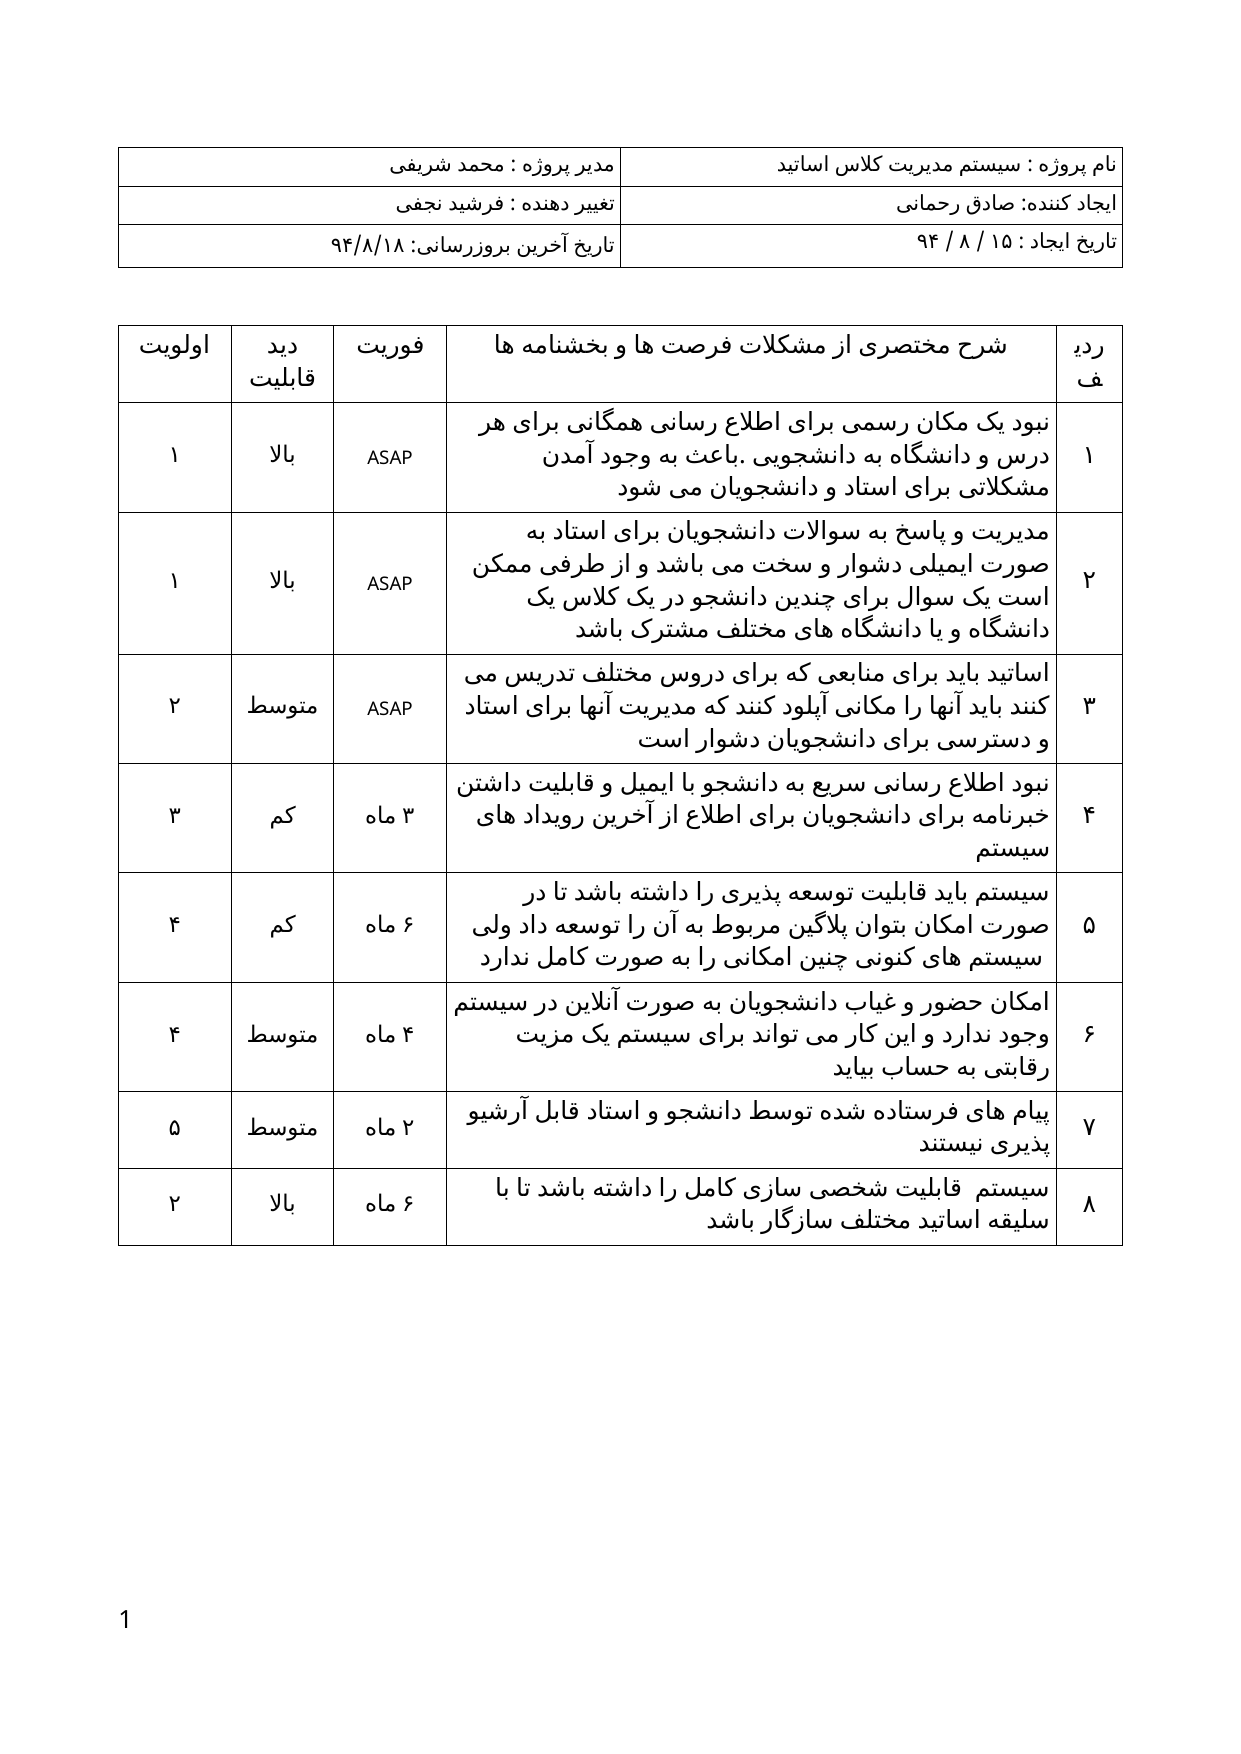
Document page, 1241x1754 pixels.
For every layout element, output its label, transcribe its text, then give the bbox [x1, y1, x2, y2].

table_cell ASAP [334, 403, 446, 512]
table_header ‫اولویت‬ [119, 326, 231, 402]
table_cell ۴ [1057, 764, 1122, 872]
table_cell ۲ ماه [334, 1092, 446, 1168]
table_header ‫دید‬ ‫قابلیت‬ [232, 326, 333, 402]
table_cell متوسط [232, 1092, 333, 1168]
table_cell ASAP [334, 655, 446, 763]
table_cell ۶ [1057, 983, 1122, 1091]
table_cell ۱ [119, 513, 231, 653]
table_cell ۱ [119, 403, 231, 512]
table_cell کم [232, 873, 333, 982]
table_cell ۴ [119, 983, 231, 1091]
table_cell مدیریت و پاسخ به سوالات دانشجویان برای استاد به صورت ایمیلی دشوار و سخت می باشد و از طرفی ممکن است یک سوال برای چندین دانشجو در یک کلاس یک دانشگاه و یا دانشگاه های مختلف مشترک باشد [447, 513, 1056, 653]
table_cell ASAP [334, 513, 446, 653]
table_cell امکان حضور و غیاب دانشجویان به صورت آنلاین در سیستم وجود ندارد و این کار می تواند برای سیستم یک مزیت رقابتی به حساب بیاید [447, 983, 1056, 1091]
table_header ‫شرح مختصری از مشکلات فرصت ها و بخشنامه ها [447, 326, 1056, 402]
table_cell نبود یک مکان رسمی برای اطلاع رسانی همگانی برای هر درس و دانشگاه به دانشجویی .باعث به وجود آمدن مشکلاتی برای استاد و دانشجویان می شود [447, 403, 1056, 512]
table_cell ۳ ماه [334, 764, 446, 872]
table_cell ۵ [1057, 873, 1122, 982]
table_cell سیستم قابلیت شخصی سازی کامل را داشته باشد تا با سلیقه اساتید مختلف سازگار باشد [447, 1169, 1056, 1244]
table_header ردیف [1057, 326, 1122, 402]
table_cell ۷ [1057, 1092, 1122, 1168]
table_cell اساتید باید برای منابعی که برای دروس مختلف تدریس می کنند باید آنها را مکانی آپلود کنند که مدیریت آنها برای استاد و دسترسی برای دانشجویان دشوار است [447, 655, 1056, 763]
table_cell نبود اطلاع رسانی سریع به دانشجو با ایمیل و قابلیت داشتن خبرنامه برای دانشجویان برای اطلاع از آخرین رویداد های سیستم [447, 764, 1056, 872]
table_cell ۱ [1057, 403, 1122, 512]
table_cell کم [232, 764, 333, 872]
table_header ‫فوریت‬ [334, 326, 446, 402]
table_cell ۴ [119, 873, 231, 982]
table_cell ۵ [119, 1092, 231, 1168]
table_cell ۶ ماه [334, 873, 446, 982]
table_cell متوسط [232, 655, 333, 763]
table_cell ۴ ماه [334, 983, 446, 1091]
table_cell ۳ [1057, 655, 1122, 763]
table_cell متوسط [232, 983, 333, 1091]
table_cell بالا [232, 1169, 333, 1244]
table_cell ۲ [119, 655, 231, 763]
table_cell ۲ [119, 1169, 231, 1244]
table_cell ۳ [119, 764, 231, 872]
table_cell بالا [232, 513, 333, 653]
table_cell سیستم باید قابلیت توسعه پذیری را داشته باشد تا در صورت امکان بتوان پلاگین مربوط به آن را توسعه داد ولی سیستم های کنونی چنین امکانی را به صورت کامل ندارد [447, 873, 1056, 982]
table_cell ۲ [1057, 513, 1122, 653]
table_cell پیام های فرستاده شده توسط دانشجو و استاد قابل آرشیو پذیری نیستند [447, 1092, 1056, 1168]
table_cell ۶ ماه [334, 1169, 446, 1244]
table_cell بالا [232, 403, 333, 512]
table_cell ۸ [1057, 1169, 1122, 1244]
